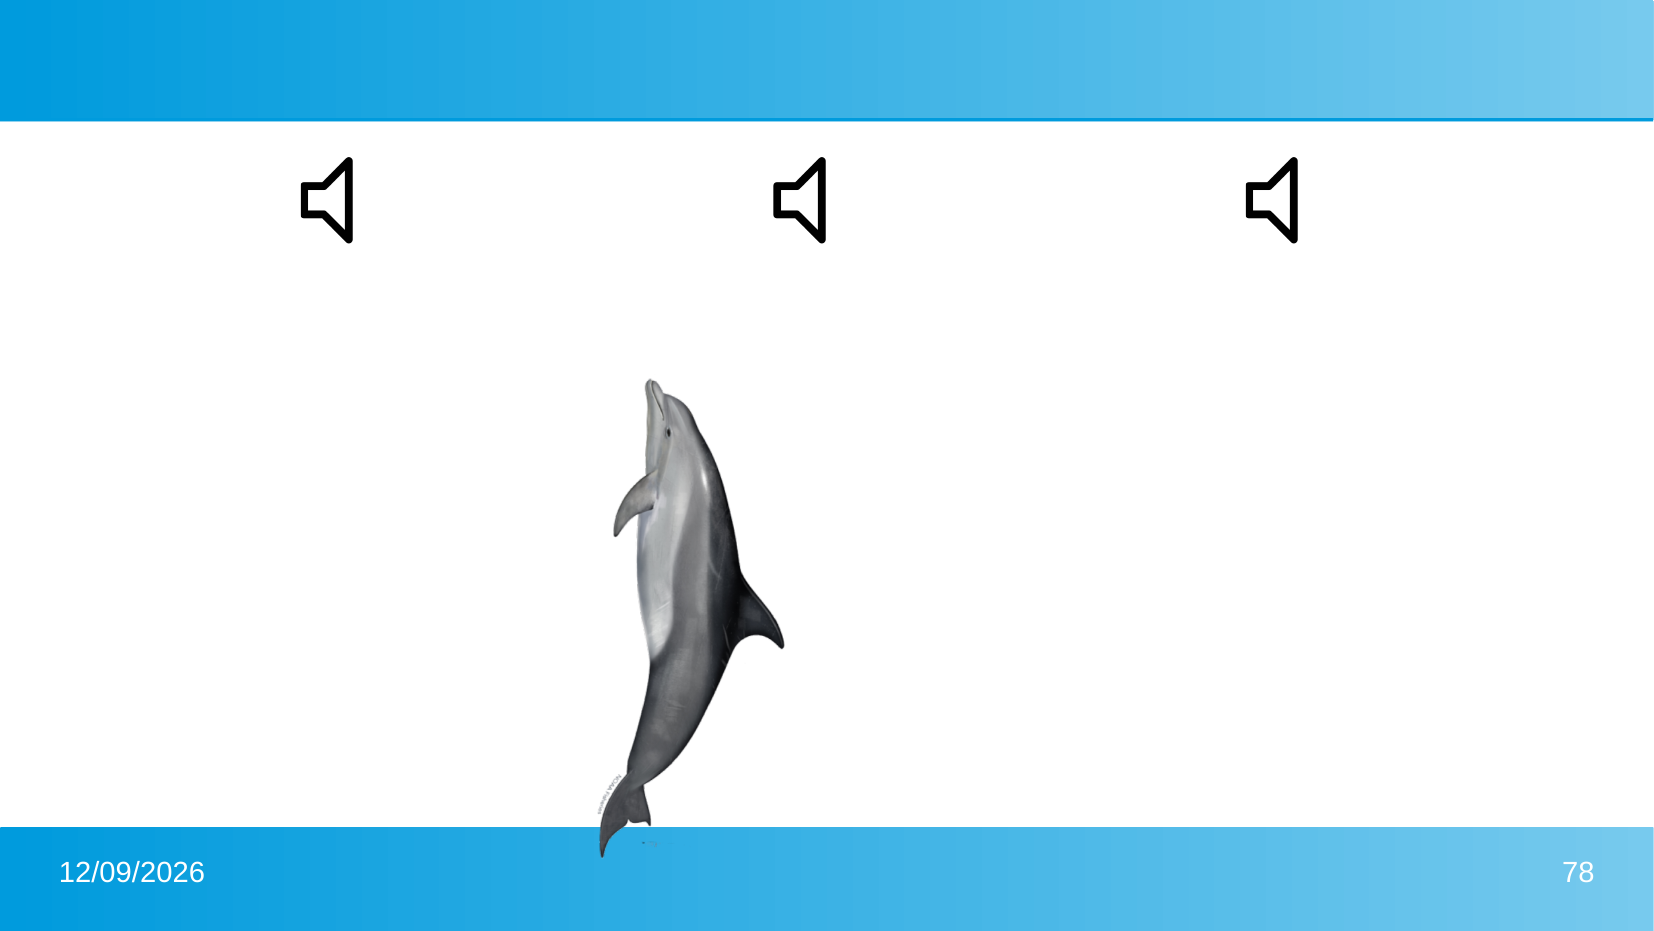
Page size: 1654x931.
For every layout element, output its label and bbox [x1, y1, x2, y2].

picture [1245, 146, 1300, 254]
picture [773, 146, 828, 254]
picture [300, 146, 355, 254]
picture [588, 373, 790, 860]
